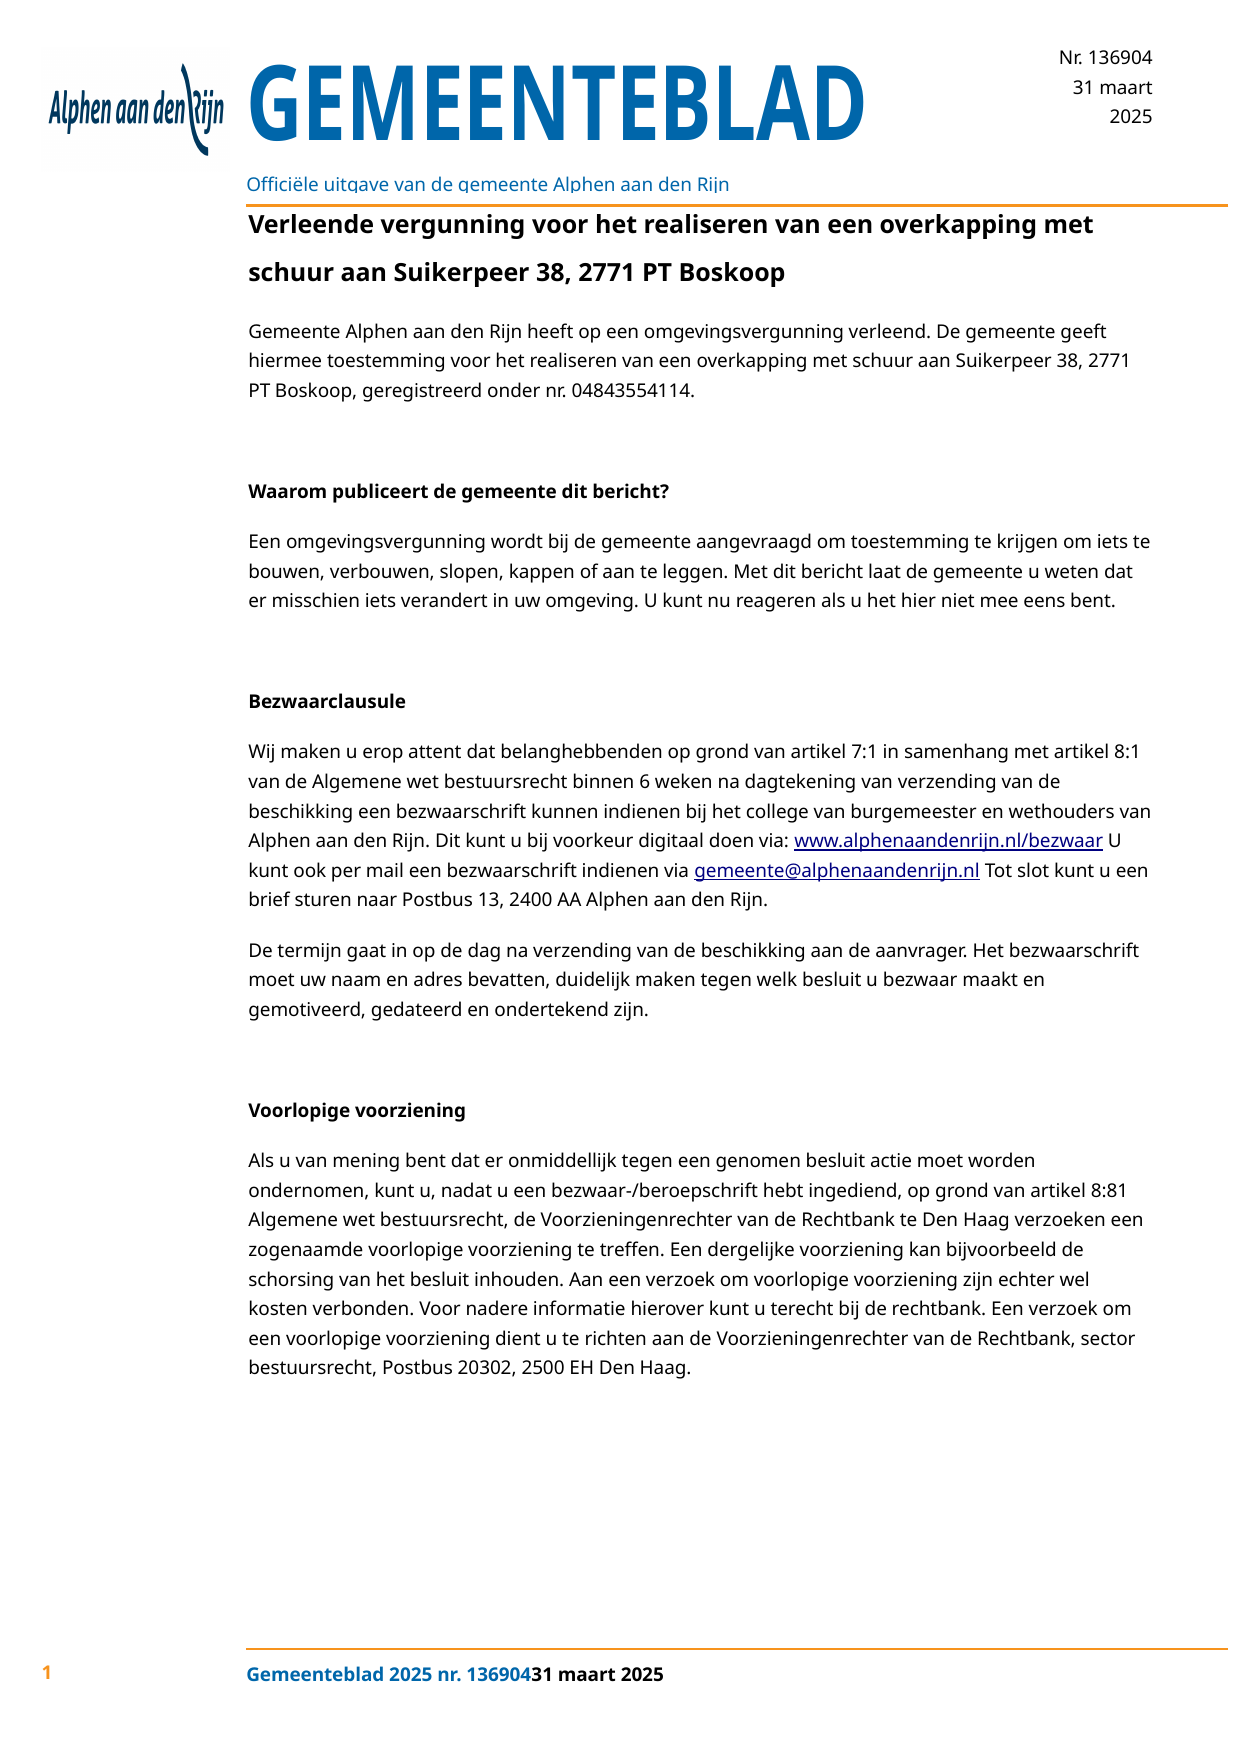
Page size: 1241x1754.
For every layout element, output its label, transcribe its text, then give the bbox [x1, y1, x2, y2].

text Bezwaarclausule [248, 688, 1152, 714]
text Een omgevingsvergunning wordt bij de gemeente aangevraagd om toestemming te krijgen om iets te bouwen, verbouwen, slopen, kappen of aan te leggen. Met dit bericht laat de gemeente u weten dat er misschien iets verandert in uw omgeving. U kunt nu reageren als u het hier niet mee eens bent. [248, 528, 1152, 613]
text Waarom publiceert de gemeente dit bericht? [248, 478, 1152, 504]
text Gemeente Alphen aan den Rijn heeft op een omgevingsvergunning verleend. De gemeente geeft hiermee toestemming voor het realiseren van een overkapping met schuur aan Suikerpeer 38, 2771 PT Boskoop, geregistreerd onder nr. 04843554114. [248, 318, 1152, 403]
text Verleende vergunning voor het realiseren van een overkapping met schuur aan Suikerpeer 38, 2771 PT Boskoop [248, 207, 1152, 288]
text Wij maken u erop attent dat belanghebbenden op grond van artikel 7:1 in samenhang met artikel 8:1 van de Algemene wet bestuursrecht binnen 6 weken na dagtekening van verzending van de beschikking een bezwaarschrift kunnen indienen bij het college van burgemeester en wethouders van Alphen aan den Rijn. Dit kunt u bij voorkeur digitaal doen via: www.alphenaandenrijn.nl/bezwaar U kunt ook per mail een bezwaarschrift indienen via gemeente@alphenaandenrijn.nl Tot slot kunt u een brief sturen naar Postbus 13, 2400 AA Alphen aan den Rijn. [248, 739, 1152, 912]
text De termijn gaat in op de dag na verzending van de beschikking aan de aanvrager. Het bezwaarschrift moet uw naam en adres bevatten, duidelijk maken tegen welk besluit u bezwaar maakt en gemotiveerd, gedateerd en ondertekend zijn. [248, 937, 1152, 1022]
text Voorlopige voorziening [248, 1097, 1152, 1123]
picture [41, 47, 231, 172]
text Als u van mening bent dat er onmiddellijk tegen een genomen besluit actie moet worden ondernomen, kunt u, nadat u een bezwaar-/beroepschrift hebt ingediend, op grond van artikel 8:81 Algemene wet bestuursrecht, de Voorzieningenrechter van de Rechtbank te Den Haag verzoeken een zogenaamde voorlopige voorziening te treffen. Een dergelijke voorziening kan bijvoorbeeld de schorsing van het besluit inhouden. Aan een verzoek om voorlopige voorziening zijn echter wel kosten verbonden. Voor nadere informatie hierover kunt u terecht bij de rechtbank. Een verzoek om een voorlopige voorziening dient u te richten aan de Voorzieningenrechter van de Rechtbank, sector bestuursrecht, Postbus 20302, 2500 EH Den Haag. [248, 1147, 1152, 1380]
